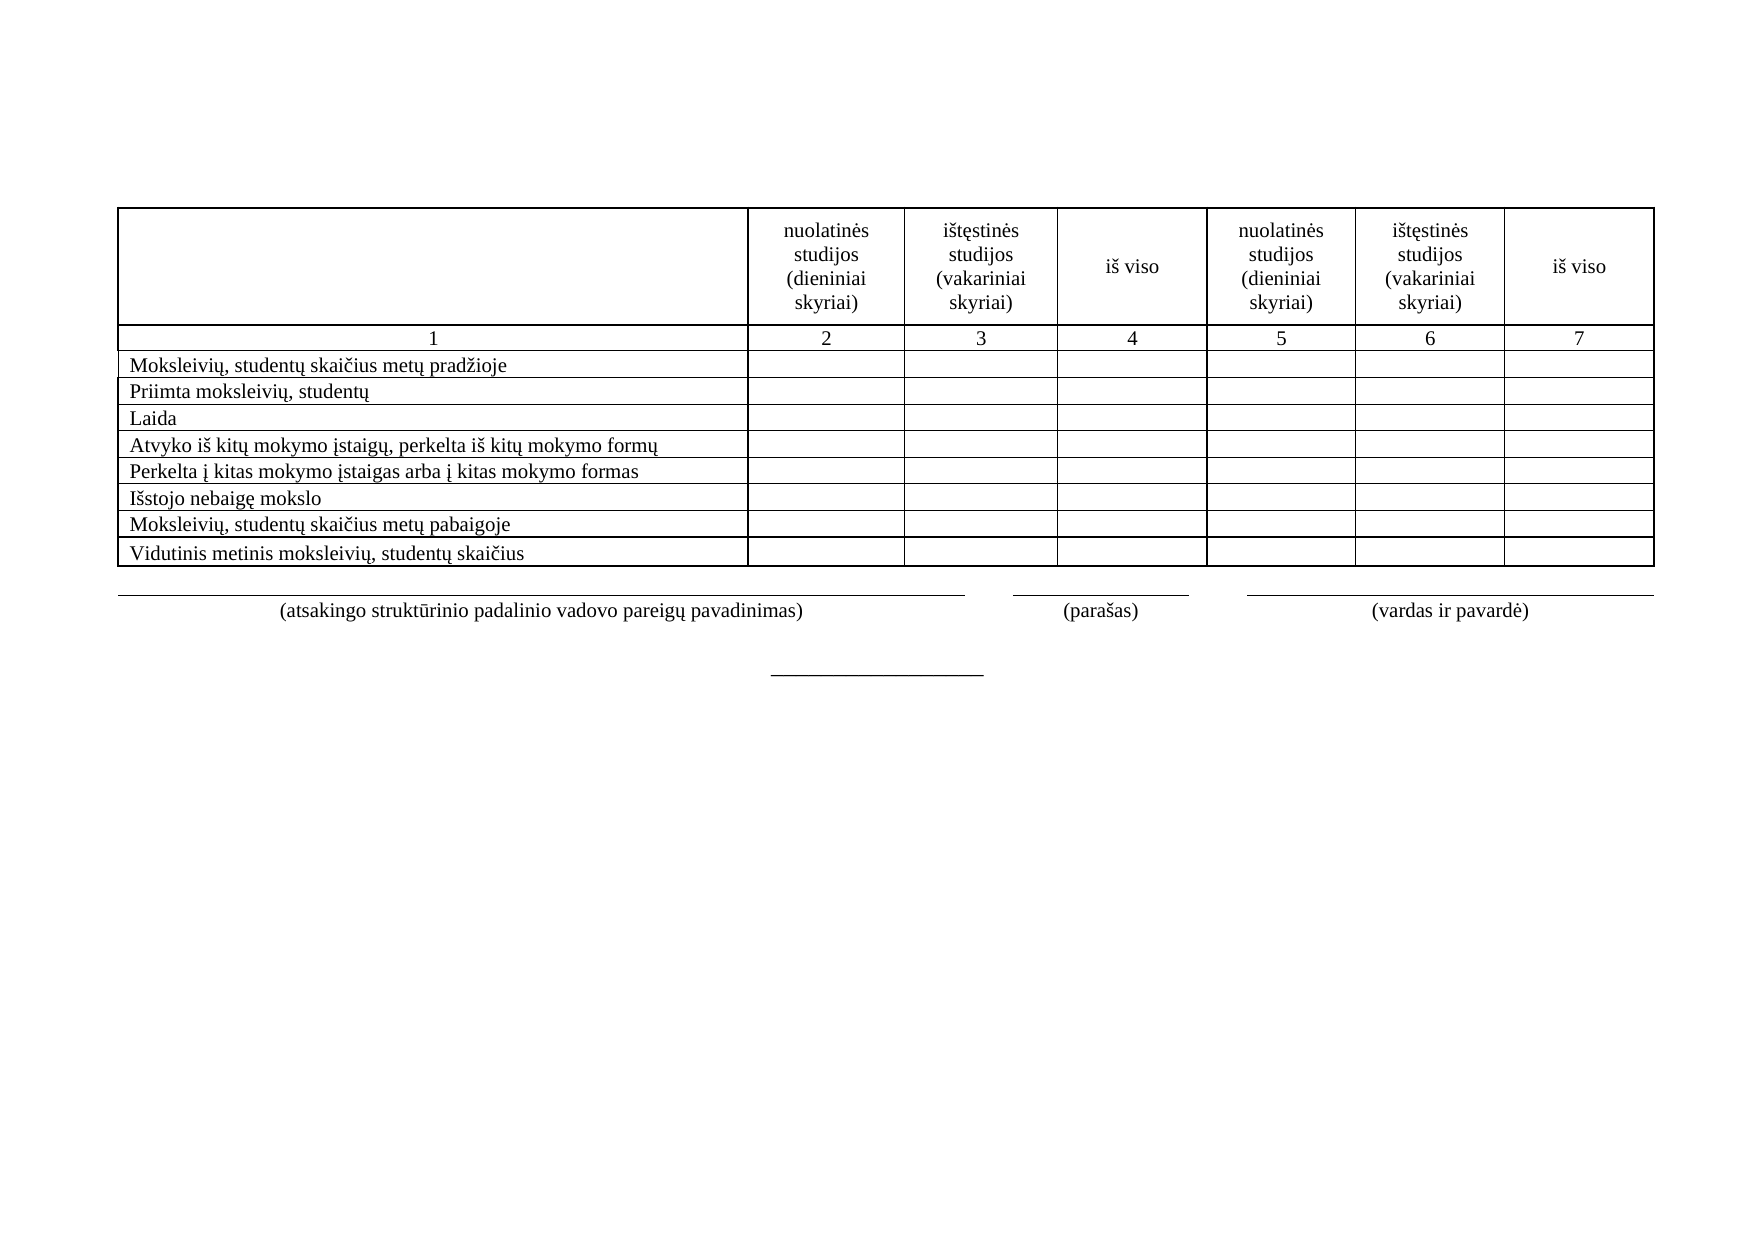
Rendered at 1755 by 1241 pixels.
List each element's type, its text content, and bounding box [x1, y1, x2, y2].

table_cell [1356, 405, 1504, 430]
table_cell [1208, 405, 1355, 430]
table_cell [1505, 458, 1653, 483]
table_cell iš viso [1058, 209, 1206, 324]
table_cell [905, 405, 1057, 430]
table_cell [1058, 351, 1206, 377]
text _________________ [118, 651, 1636, 679]
table_cell [905, 458, 1057, 483]
table_cell [905, 351, 1057, 377]
table_cell [1505, 405, 1653, 430]
table_cell Priimta moksleivių, studentų [119, 378, 747, 403]
table_cell ištęstinės studijos (vakariniai skyriai) [1356, 209, 1504, 324]
table_cell Išstojo nebaigę mokslo [119, 484, 747, 510]
table_cell [749, 378, 904, 403]
table_header (atsakingo struktūrinio padalinio vadovo pareigų pavadinimas) [118, 596, 964, 622]
table_cell [1208, 458, 1355, 483]
table_cell [1505, 351, 1653, 377]
table_cell [1058, 484, 1206, 510]
table_cell [749, 538, 904, 564]
table_cell 6 [1356, 326, 1504, 350]
table_header [965, 595, 1013, 622]
table_cell [1505, 431, 1653, 457]
table_cell Vidutinis metinis moksleivių, studentų skaičius [119, 538, 747, 564]
table_cell [1208, 351, 1355, 377]
table_cell [1356, 458, 1504, 483]
table_cell [1505, 538, 1653, 564]
table_cell [1356, 431, 1504, 457]
table_cell [1356, 351, 1504, 377]
table_cell nuolatinės studijos (dieniniai skyriai) [749, 209, 904, 324]
table_cell [1058, 538, 1206, 564]
table_cell [1208, 378, 1355, 403]
table_cell [749, 431, 904, 457]
table_cell 1 [119, 326, 747, 350]
table_cell Laida [119, 405, 747, 430]
table_cell [749, 484, 904, 510]
table_cell 5 [1208, 326, 1355, 350]
table_header [1189, 595, 1247, 622]
table_cell [1356, 484, 1504, 510]
table_cell [905, 378, 1057, 403]
table_cell [749, 458, 904, 483]
table_header (parašas) [1013, 596, 1188, 622]
table_cell 3 [905, 326, 1057, 350]
table_cell iš viso [1505, 209, 1653, 324]
table_cell Atvyko iš kitų mokymo įstaigų, perkelta iš kitų mokymo formų [119, 431, 747, 457]
table_cell [1058, 431, 1206, 457]
table_cell Moksleivių, studentų skaičius metų pradžioje [119, 351, 747, 377]
table_cell [905, 538, 1057, 564]
table_cell ištęstinės studijos (vakariniai skyriai) [905, 209, 1057, 324]
table_cell [1208, 538, 1355, 564]
table_cell [1356, 511, 1504, 536]
table_cell [1356, 378, 1504, 403]
table_cell 2 [749, 326, 904, 350]
table_cell nuolatinės studijos (dieniniai skyriai) [1208, 209, 1355, 324]
table_cell [1058, 378, 1206, 403]
table_cell [1058, 405, 1206, 430]
table_cell [1505, 378, 1653, 403]
table_cell Moksleivių, studentų skaičius metų pabaigoje [119, 511, 747, 536]
table_header (vardas ir pavardė) [1247, 596, 1653, 622]
table_cell [1058, 511, 1206, 536]
table_cell [749, 405, 904, 430]
table_cell [905, 484, 1057, 510]
table_cell [1505, 511, 1653, 536]
table_cell [1208, 511, 1355, 536]
table_header [119, 209, 747, 324]
table_cell [1505, 484, 1653, 510]
table_cell 4 [1058, 326, 1206, 350]
table_cell [905, 431, 1057, 457]
table_cell [749, 351, 904, 377]
table_cell 7 [1505, 326, 1653, 350]
table_cell [1208, 431, 1355, 457]
table_cell Perkelta į kitas mokymo įstaigas arba į kitas mokymo formas [119, 458, 747, 483]
table_cell [749, 511, 904, 536]
table_cell [1208, 484, 1355, 510]
table_cell [905, 511, 1057, 536]
table_cell [1058, 458, 1206, 483]
table_cell [1356, 538, 1504, 564]
